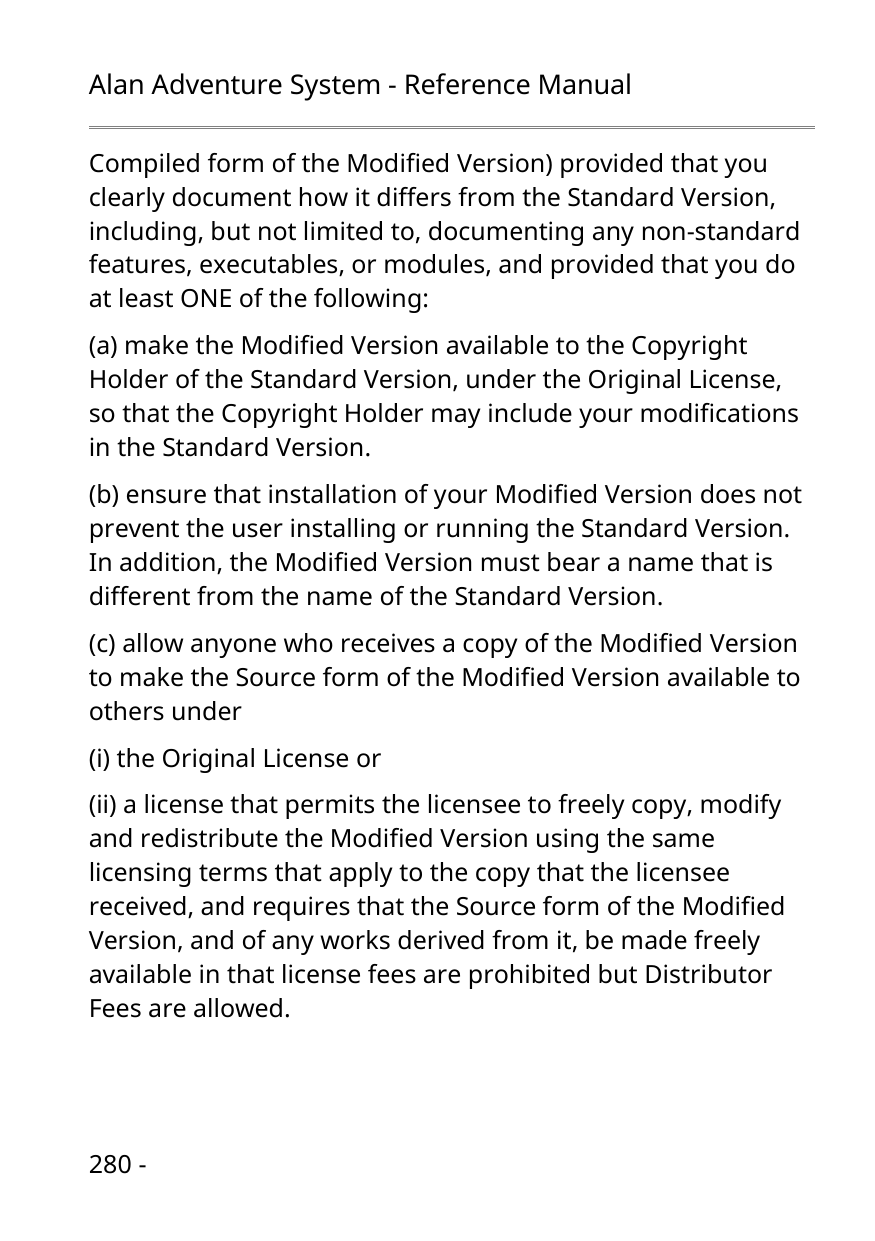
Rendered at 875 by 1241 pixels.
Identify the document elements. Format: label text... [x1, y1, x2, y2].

text (ii) a license that permits the licensee to freely copy, modify and redistribute the Modified Version using the same licensing terms that apply to the copy that the licensee received, and requires that the Source form of the Modified Version, and of any works derived from it, be made freely available in that license fees are prohibited but Distributor Fees are allowed. [88, 787, 815, 1025]
text (i) the Original License or [88, 741, 815, 774]
text Compiled form of the Modified Version) provided that you clearly document how it differs from the Standard Version, including, but not limited to, documenting any non-standard features, executables, or modules, and provided that you do at least ONE of the following: [88, 146, 815, 315]
text (a) make the Modified Version available to the Copyright Holder of the Standard Version, under the Original License, so that the Copyright Holder may include your modifications in the Standard Version. [88, 328, 815, 464]
text (b) ensure that installation of your Modified Version does not prevent the user installing or running the Standard Version. In addition, the Modified Version must bear a name that is different from the name of the Standard Version. [88, 477, 815, 613]
text (c) allow anyone who receives a copy of the Modified Version to make the Source form of the Modified Version available to others under [88, 626, 815, 728]
